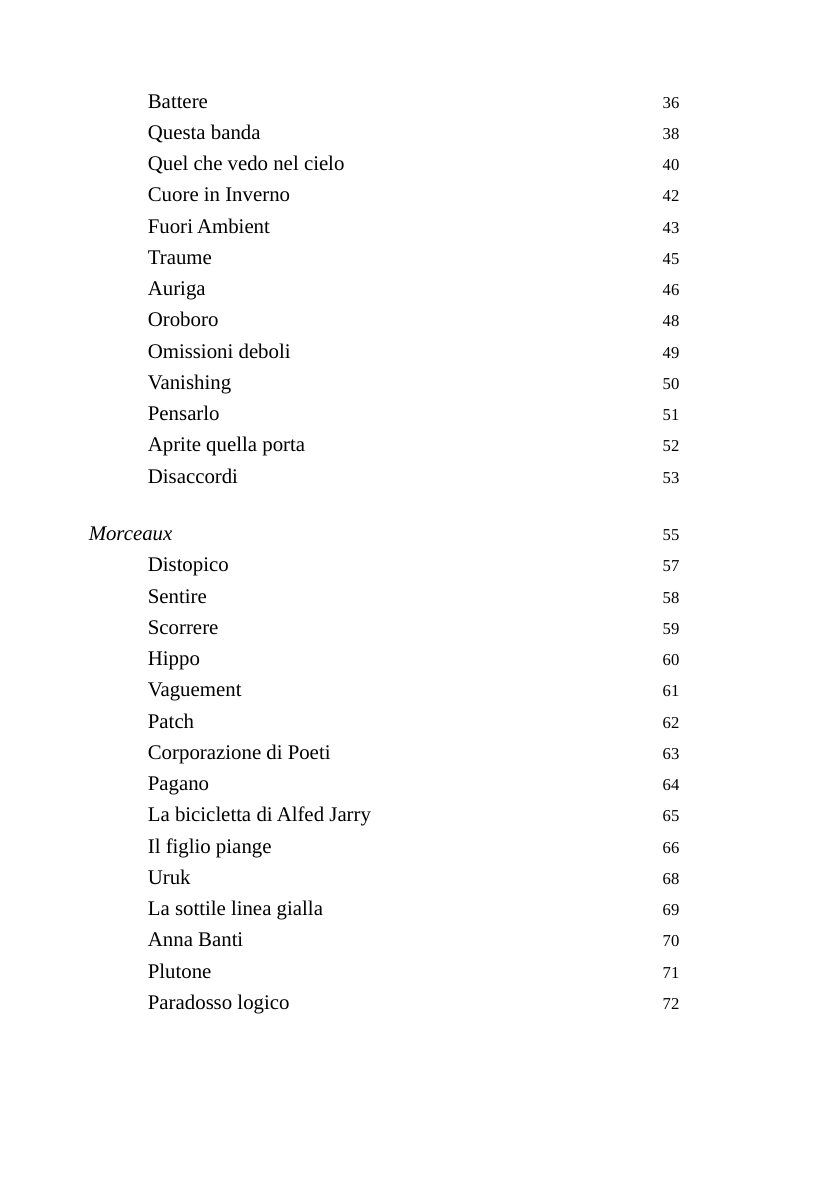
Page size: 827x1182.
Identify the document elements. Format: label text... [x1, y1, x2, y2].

text Traume 45 [88, 245, 738, 269]
text La bicicletta di Alfed Jarry 65 [88, 802, 738, 826]
text Uruk 68 [88, 865, 738, 889]
text Quel che vedo nel cielo 40 [88, 151, 738, 175]
text Oroboro 48 [88, 307, 738, 331]
text Vanishing 50 [88, 370, 738, 394]
text Cuore in Inverno 42 [88, 182, 738, 206]
text Omissioni deboli 49 [88, 338, 738, 363]
text Distopico 57 [88, 552, 738, 576]
text Anna Banti 70 [88, 927, 738, 951]
text Il figlio piange 66 [88, 834, 738, 858]
text Pagano 64 [88, 771, 738, 795]
text Corporazione di Poeti 63 [88, 740, 738, 764]
text Plutone 71 [88, 959, 738, 983]
text Paradosso logico 72 [88, 990, 738, 1014]
text Fuori Ambient 43 [88, 213, 738, 238]
text Pensarlo 51 [88, 401, 738, 425]
text Morceaux 55 [88, 521, 738, 545]
text Scorrere 59 [88, 615, 738, 639]
text La sottile linea gialla 69 [88, 896, 738, 920]
text Vaguement 61 [88, 677, 738, 701]
text Sentire 58 [88, 584, 738, 608]
text Auriga 46 [88, 276, 738, 300]
text Patch 62 [88, 709, 738, 733]
text Questa banda 38 [88, 120, 738, 144]
text Hippo 60 [88, 646, 738, 670]
text Aprite quella porta 52 [88, 432, 738, 456]
text Battere 36 [88, 88, 738, 113]
text Disaccordi 53 [88, 463, 738, 488]
